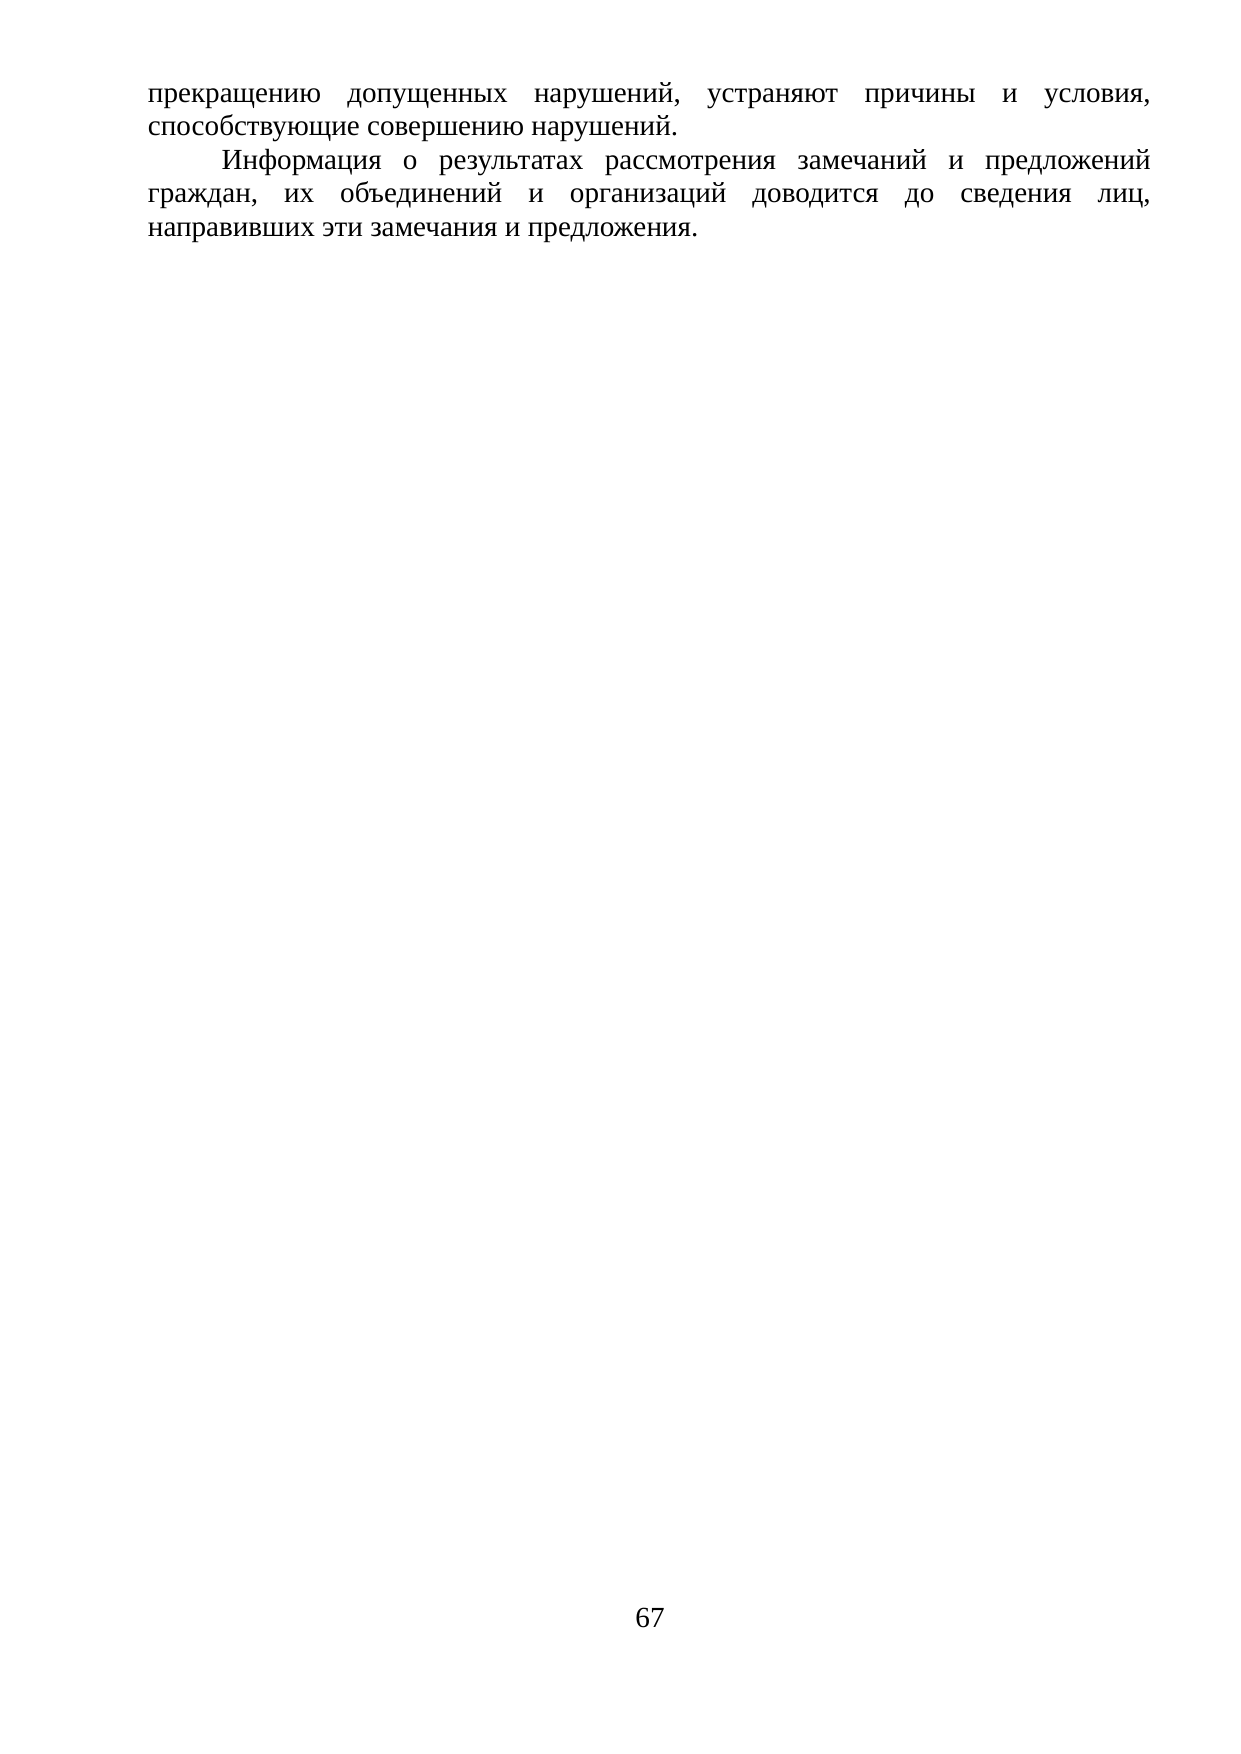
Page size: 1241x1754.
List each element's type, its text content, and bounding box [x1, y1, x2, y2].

text Информация о результатах рассмотрения замечаний и предложений граждан, их объединений и организаций доводится до сведения лиц, направивших эти замечания и предложения. [148, 142, 1152, 243]
text прекращению допущенных нарушений, устраняют причины и условия, способствующие совершению нарушений. [148, 75, 1152, 142]
